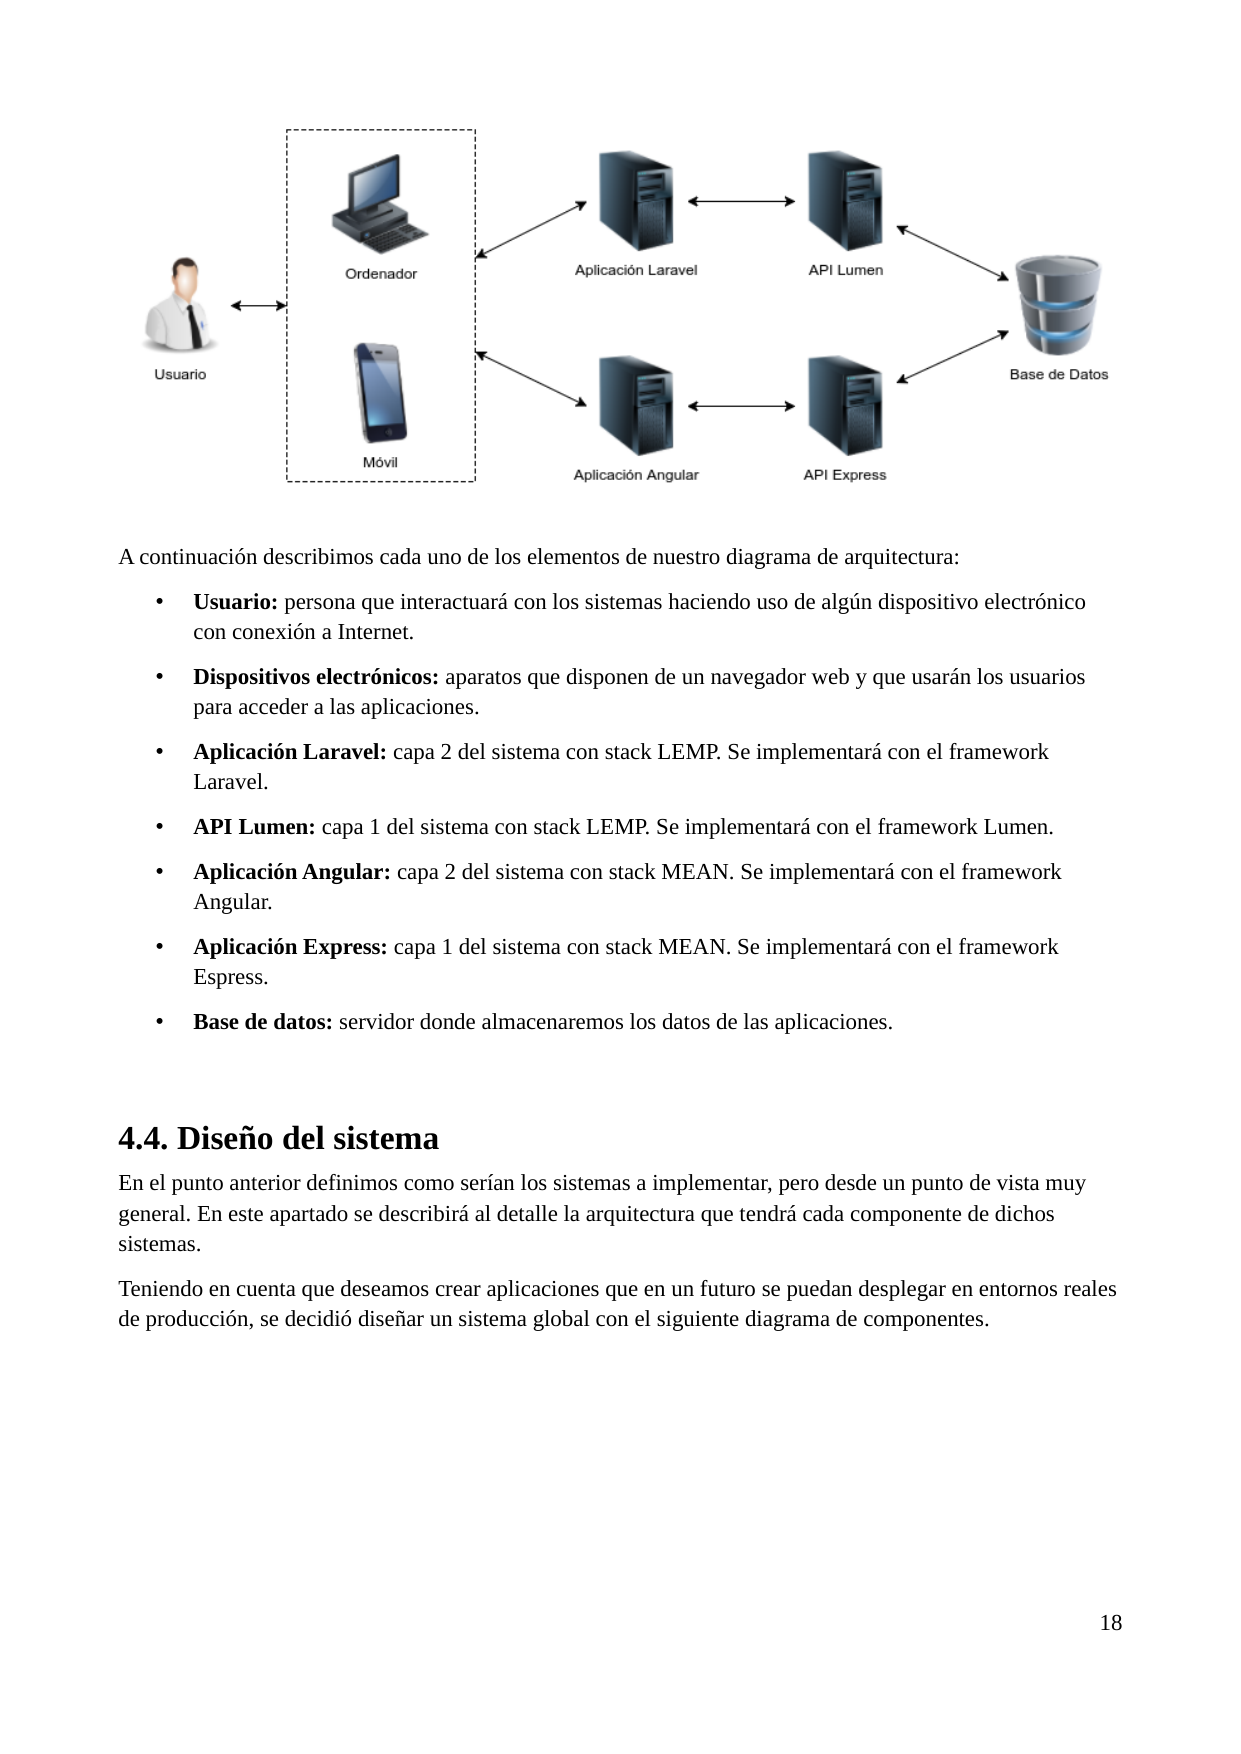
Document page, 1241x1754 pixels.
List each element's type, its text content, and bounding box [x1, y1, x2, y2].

list API Lumen: capa 1 del sistema con stack LEMP. Se implementará con el framework Lumen. [156, 813, 1122, 839]
list Base de datos: servidor donde almacenaremos los datos de las aplicaciones. [156, 1008, 1122, 1034]
list Dispositivos electrónicos: aparatos que disponen de un navegador web y que usarán los usuarios para acceder a las aplicaciones. [156, 663, 1122, 719]
list Aplicación Express: capa 1 del sistema con stack MEAN. Se implementará con el framework Espress. [156, 933, 1122, 989]
list Aplicación Angular: capa 2 del sistema con stack MEAN. Se implementará con el framework Angular. [156, 858, 1122, 914]
list Usuario: persona que interactuará con los sistemas haciendo uso de algún dispositivo electrónico con conexión a Internet. [156, 588, 1122, 644]
picture [118, 118, 1123, 495]
subtitle 4.4. Diseño del sistema [118, 1118, 1122, 1157]
list Aplicación Laravel: capa 2 del sistema con stack LEMP. Se implementará con el framework Laravel. [156, 738, 1122, 794]
text Teniendo en cuenta que deseamos crear aplicaciones que en un futuro se puedan desplegar en entornos reales de producción, se decidió diseñar un sistema global con el siguiente diagrama de componentes. [118, 1274, 1122, 1331]
text En el punto anterior definimos como serían los sistemas a implementar, pero desde un punto de vista muy general. En este apartado se describirá al detalle la arquitectura que tendrá cada componente de dichos sistemas. [118, 1169, 1122, 1256]
text A continuación describimos cada uno de los elementos de nuestro diagrama de arquitectura: [118, 543, 1122, 569]
